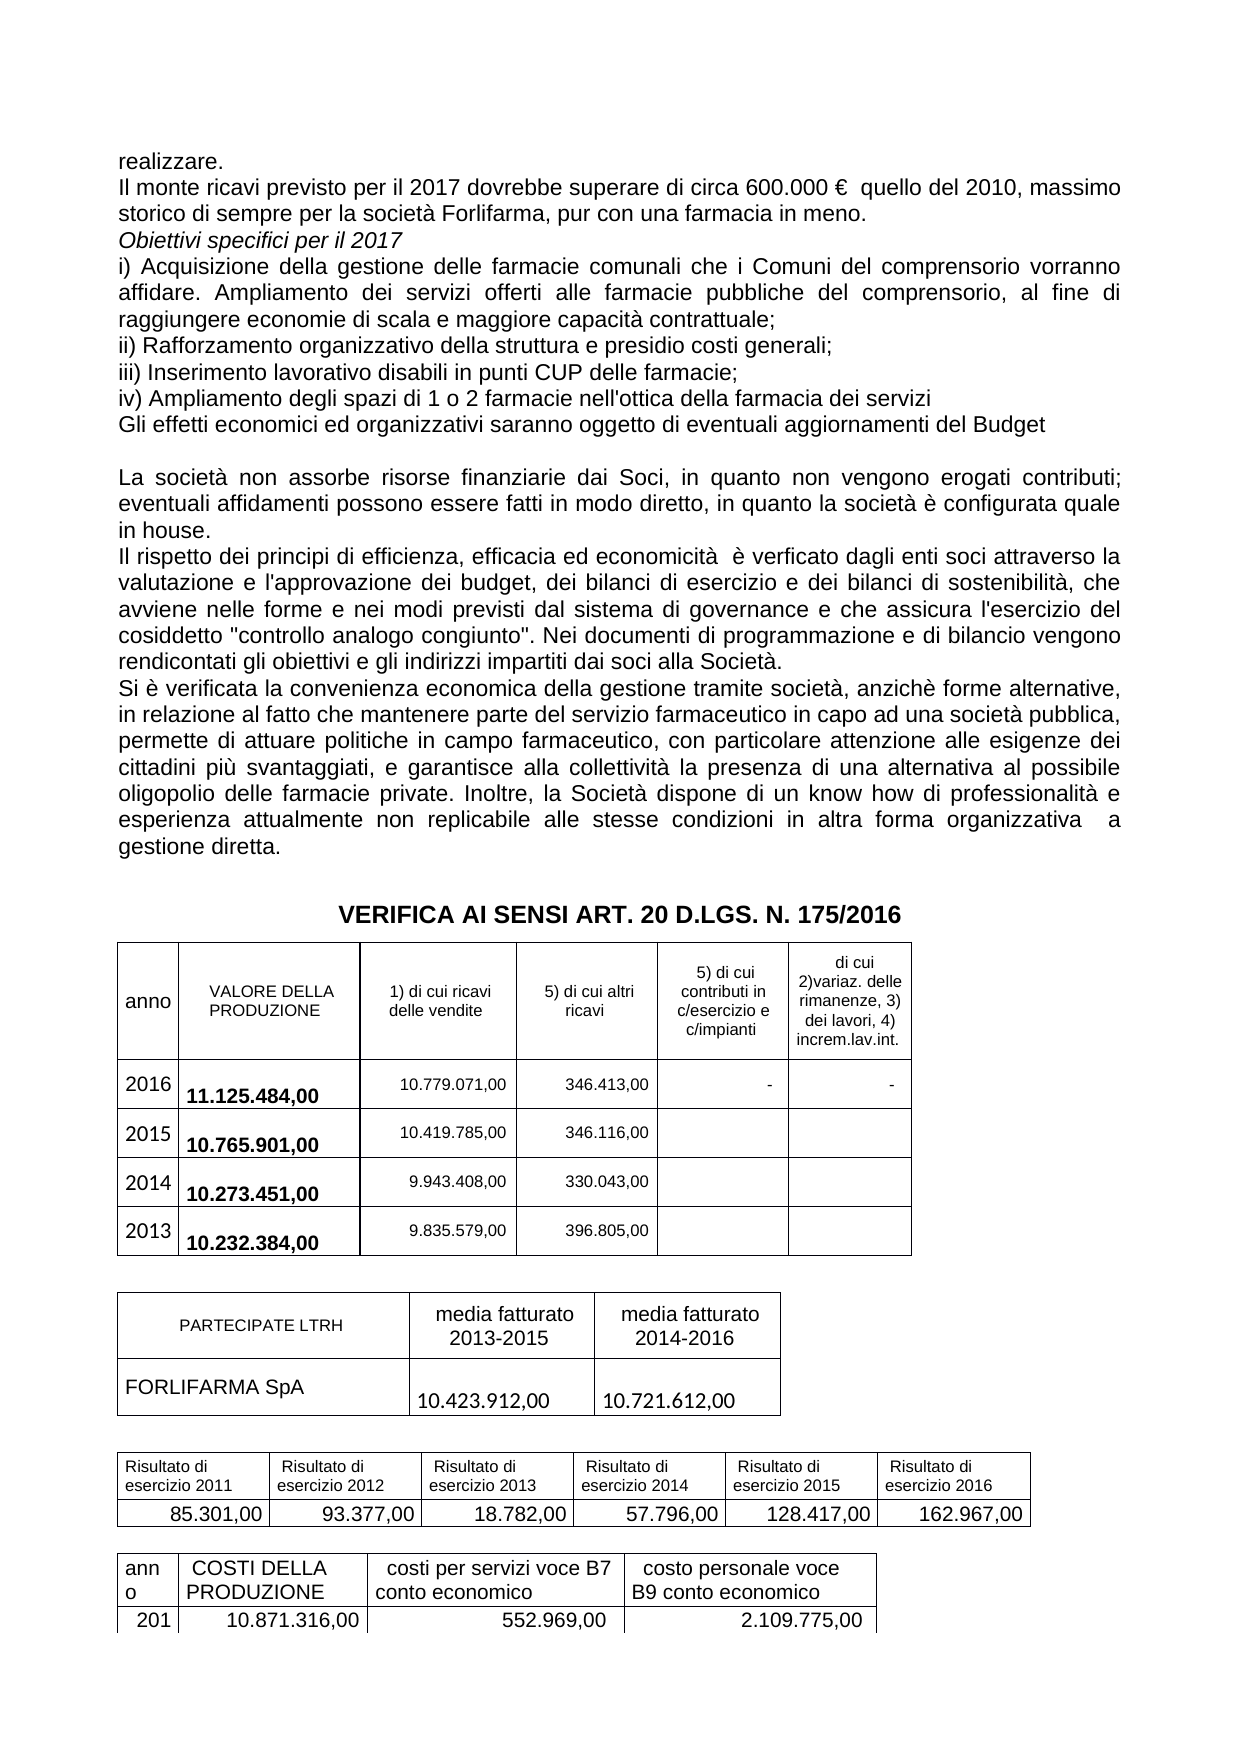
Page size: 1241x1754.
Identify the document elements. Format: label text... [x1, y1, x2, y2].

table_cell 552.969,00 [368, 1607, 624, 1633]
table_cell 2015 [118, 1109, 178, 1157]
table_cell FORLIFARMA SpA [118, 1359, 409, 1415]
table_cell 10.423.912,00 [410, 1359, 594, 1415]
table_header media fatturato 2013-2015 [410, 1293, 594, 1358]
table_header costi per servizi voce B7 conto economico [368, 1554, 624, 1606]
table_cell 346.116,00 [517, 1109, 657, 1157]
table_cell 10.779.071,00 [361, 1060, 516, 1108]
text ii) Rafforzamento organizzativo della struttura e presidio costi generali; [118, 332, 1122, 358]
table_header Risultato di esercizio 2015 [726, 1453, 877, 1499]
table_header anno [118, 943, 178, 1059]
table_header di cui 2)variaz. delle rimanenze, 3) dei lavori, 4) increm.lav.int. [789, 943, 911, 1059]
text Il monte ricavi previsto per il 2017 dovrebbe superare di circa 600.000 € quello del 2010, massimo storico di sempre per la società Forlifarma, pur con una farmacia in meno. [118, 174, 1122, 227]
text Obiettivi specifici per il 2017 [118, 227, 1122, 253]
text VERIFICA AI SENSI ART. 20 D.LGS. N. 175/2016 [130, 900, 1110, 929]
table_cell 85.301,00 [118, 1500, 269, 1526]
table_cell 10.721.612,00 [595, 1359, 780, 1415]
text iv) Ampliamento degli spazi di 1 o 2 farmacie nell'ottica della farmacia dei servizi [118, 385, 1122, 411]
table_cell 18.782,00 [422, 1500, 573, 1526]
table_cell - [658, 1060, 788, 1108]
table_cell [789, 1207, 911, 1255]
table_cell 346.413,00 [517, 1060, 657, 1108]
table_cell 9.943.408,00 [361, 1158, 516, 1206]
table_cell 2.109.775,00 [625, 1607, 876, 1633]
table_cell 10.765.901,00 [179, 1109, 359, 1157]
table_header 5) di cui altri ricavi [517, 943, 657, 1059]
table_header COSTI DELLA PRODUZIONE [179, 1554, 367, 1606]
table_cell 396.805,00 [517, 1207, 657, 1255]
table_cell 93.377,00 [270, 1500, 421, 1526]
table_header media fatturato 2014-2016 [595, 1293, 780, 1358]
table_header Risultato di esercizio 2016 [878, 1453, 1030, 1499]
table_header 1) di cui ricavi delle vendite [361, 943, 516, 1059]
text i) Acquisizione della gestione delle farmacie comunali che i Comuni del comprensorio vorranno affidare. Ampliamento dei servizi offerti alle farmacie pubbliche del comprensorio, al fine di raggiungere economie di scala e maggiore capacità contrattuale; [118, 253, 1122, 332]
text realizzare. [118, 148, 1122, 174]
text iii) Inserimento lavorativo disabili in punti CUP delle farmacie; [118, 358, 1122, 385]
table_header anno [118, 1554, 178, 1606]
table_header 5) di cui contributi in c/esercizio e c/impianti [658, 943, 788, 1059]
table_cell 128.417,00 [726, 1500, 877, 1526]
table_cell 9.835.579,00 [361, 1207, 516, 1255]
table_cell 57.796,00 [574, 1500, 725, 1526]
table_cell [658, 1207, 788, 1255]
table_cell 10.871.316,00 [179, 1607, 367, 1633]
table_cell [789, 1158, 911, 1206]
text Gli effetti economici ed organizzativi saranno oggetto di eventuali aggiornamenti del Budget [118, 411, 1122, 437]
text Si è verificata la convenienza economica della gestione tramite società, anzichè forme alternative, in relazione al fatto che mantenere parte del servizio farmaceutico in capo ad una società pubblica, permette di attuare politiche in campo farmaceutico, con particolare attenzione alle esigenze dei cittadini più svantaggiati, e garantisce alla collettività la presenza di una alternativa al possibile oligopolio delle farmacie private. Inoltre, la Società dispone di un know how di professionalità e esperienza attualmente non replicabile alle stesse condizioni in altra forma organizzativa a gestione diretta. [118, 675, 1122, 859]
table_cell - [789, 1060, 911, 1108]
table_cell [658, 1158, 788, 1206]
table_cell 10.273.451,00 [179, 1158, 359, 1206]
table_header Risultato di esercizio 2012 [270, 1453, 421, 1499]
table_cell 2014 [118, 1158, 178, 1206]
table_cell [789, 1109, 911, 1157]
table_cell 10.419.785,00 [361, 1109, 516, 1157]
table_cell 2013 [118, 1207, 178, 1255]
text La società non assorbe risorse finanziarie dai Soci, in quanto non vengono erogati contributi; eventuali affidamenti possono essere fatti in modo diretto, in quanto la società è configurata quale in house. [118, 464, 1122, 543]
table_header Risultato di esercizio 2011 [118, 1453, 269, 1499]
table_cell 2016 [118, 1060, 178, 1108]
table_header PARTECIPATE LTRH [118, 1293, 409, 1358]
table_cell [658, 1109, 788, 1157]
table_header VALORE DELLA PRODUZIONE [179, 943, 359, 1059]
table_header Risultato di esercizio 2013 [422, 1453, 573, 1499]
table_cell 330.043,00 [517, 1158, 657, 1206]
table_cell 162.967,00 [878, 1500, 1030, 1526]
table_header Risultato di esercizio 2014 [574, 1453, 725, 1499]
table_cell 10.232.384,00 [179, 1207, 359, 1255]
text Il rispetto dei principi di efficienza, efficacia ed economicità è verficato dagli enti soci attraverso la valutazione e l'approvazione dei budget, dei bilanci di esercizio e dei bilanci di sostenibilità, che avviene nelle forme e nei modi previsti dal sistema di governance e che assicura l'esercizio del cosiddetto "controllo analogo congiunto". Nei documenti di programmazione e di bilancio vengono rendicontati gli obiettivi e gli indirizzi impartiti dai soci alla Società. [118, 543, 1122, 675]
table_cell 11.125.484,00 [179, 1060, 359, 1108]
table_header costo personale voce B9 conto economico [625, 1554, 876, 1606]
table_cell 201 [118, 1607, 178, 1633]
